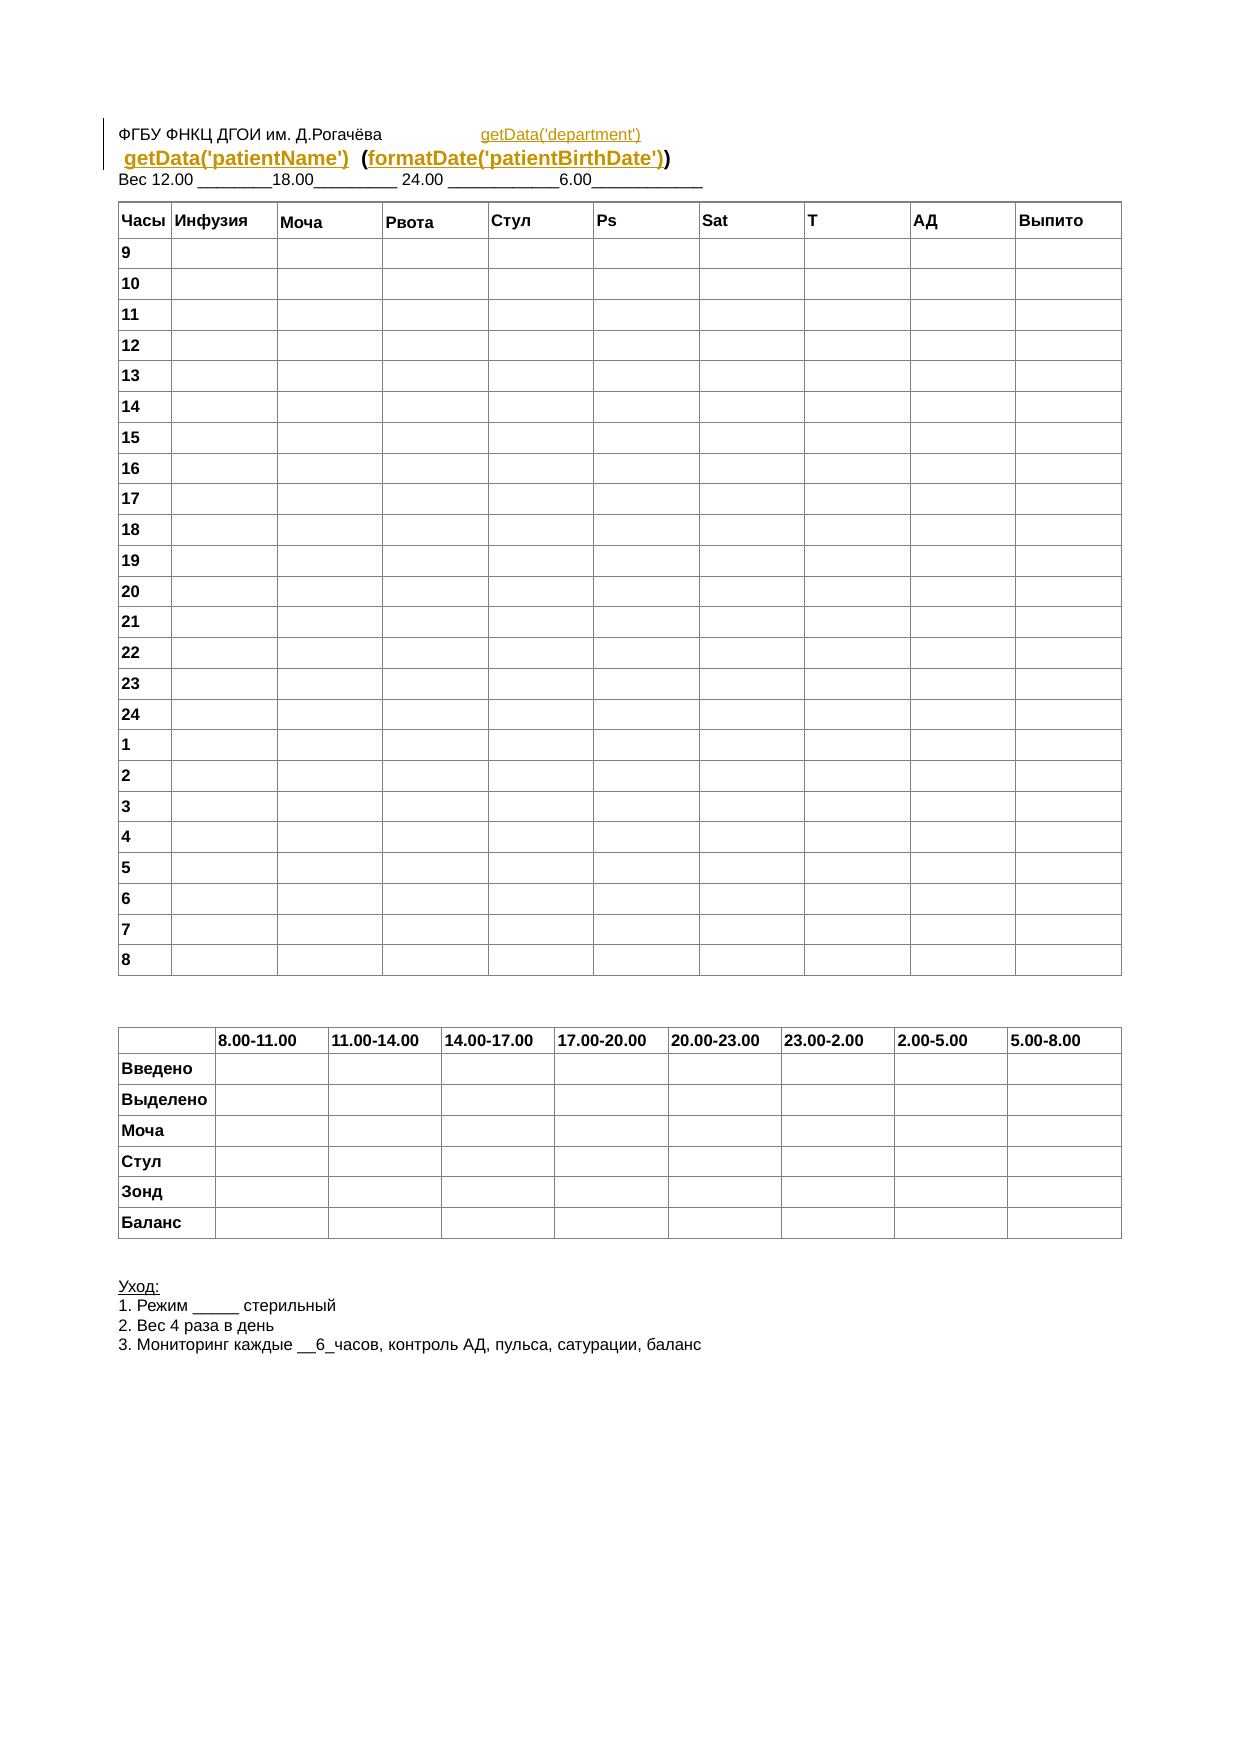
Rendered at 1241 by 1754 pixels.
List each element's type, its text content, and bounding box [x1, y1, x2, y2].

table_cell [172, 792, 277, 821]
table_cell [805, 945, 910, 975]
table_cell [329, 1085, 441, 1115]
table_cell [383, 454, 488, 483]
table_cell [911, 361, 1015, 391]
table_cell [329, 1116, 441, 1146]
table_cell [911, 331, 1015, 360]
table_cell 23 [119, 669, 171, 698]
table_cell [489, 300, 593, 330]
table_cell [911, 761, 1015, 791]
table_cell [383, 761, 488, 791]
table_cell [555, 1116, 668, 1146]
table_header Рвота [383, 203, 488, 237]
table_cell [911, 300, 1015, 330]
table_cell [911, 700, 1015, 729]
table_cell [594, 700, 699, 729]
table_cell [1008, 1208, 1121, 1238]
table_cell [489, 331, 593, 360]
table_cell [782, 1177, 894, 1207]
table_cell [895, 1147, 1007, 1176]
table_header 5.00-8.00 [1008, 1028, 1121, 1053]
table_cell [700, 669, 804, 698]
table_cell [278, 607, 382, 637]
table_cell [805, 361, 910, 391]
table_cell [700, 331, 804, 360]
table_cell [172, 730, 277, 760]
table_cell [911, 945, 1015, 975]
table_cell 20 [119, 577, 171, 606]
table_cell [594, 669, 699, 698]
table_cell [172, 577, 277, 606]
table_cell [805, 884, 910, 913]
table_cell [594, 761, 699, 791]
table_cell [489, 822, 593, 852]
table_cell [1016, 392, 1121, 422]
table_cell 3 [119, 792, 171, 821]
table_cell [442, 1147, 554, 1176]
table_cell [1016, 423, 1121, 453]
table_header 2.00-5.00 [895, 1028, 1007, 1053]
table_header 11.00-14.00 [329, 1028, 441, 1053]
table_cell 9 [119, 239, 171, 268]
table_cell [911, 915, 1015, 944]
table_cell [278, 822, 382, 852]
table_cell [489, 239, 593, 268]
table_cell [805, 484, 910, 514]
table_cell [555, 1177, 668, 1207]
table_cell [911, 515, 1015, 545]
table_cell [1016, 884, 1121, 913]
table_cell [594, 792, 699, 821]
table_cell [172, 361, 277, 391]
table_cell [278, 484, 382, 514]
table_cell [594, 915, 699, 944]
table_cell [911, 546, 1015, 576]
table_header 8.00-11.00 [216, 1028, 328, 1053]
table_cell [278, 454, 382, 483]
table_cell [442, 1177, 554, 1207]
table_cell [594, 730, 699, 760]
table_cell 22 [119, 638, 171, 668]
table_cell 18 [119, 515, 171, 545]
table_cell [278, 546, 382, 576]
table_cell [911, 638, 1015, 668]
table_cell [278, 638, 382, 668]
table_cell [594, 945, 699, 975]
table_cell [895, 1116, 1007, 1146]
table_cell [1016, 822, 1121, 852]
table_cell [594, 331, 699, 360]
table_cell [172, 915, 277, 944]
table_cell [278, 423, 382, 453]
table_cell [489, 392, 593, 422]
table_cell [278, 730, 382, 760]
table_cell [278, 515, 382, 545]
table_cell [1016, 607, 1121, 637]
table_cell [669, 1085, 781, 1115]
table_cell [805, 239, 910, 268]
table_cell [594, 607, 699, 637]
table_cell [489, 853, 593, 883]
table_cell [1016, 269, 1121, 299]
table_cell [1016, 300, 1121, 330]
table_cell [1016, 239, 1121, 268]
table_cell 15 [119, 423, 171, 453]
table_cell [1016, 700, 1121, 729]
table_cell Стул [119, 1147, 215, 1176]
table_cell [805, 515, 910, 545]
table_header 17.00-20.00 [555, 1028, 668, 1053]
table_cell [1016, 361, 1121, 391]
table_cell [278, 269, 382, 299]
table_cell [489, 484, 593, 514]
table_cell [911, 853, 1015, 883]
table_cell [555, 1208, 668, 1238]
table_cell [805, 392, 910, 422]
table_cell [1008, 1116, 1121, 1146]
table_cell [1016, 761, 1121, 791]
table_cell [383, 484, 488, 514]
table_cell [700, 761, 804, 791]
table_cell [216, 1054, 328, 1084]
table_cell [700, 392, 804, 422]
table_cell 16 [119, 454, 171, 483]
table_cell [555, 1147, 668, 1176]
table_cell [216, 1208, 328, 1238]
table_cell 4 [119, 822, 171, 852]
table_cell [329, 1208, 441, 1238]
table_cell [1016, 945, 1121, 975]
table_cell [700, 853, 804, 883]
table_cell [383, 269, 488, 299]
table_cell [555, 1085, 668, 1115]
table_header Инфузия [172, 203, 277, 237]
table_cell [669, 1116, 781, 1146]
table_cell [383, 361, 488, 391]
table_cell Зонд [119, 1177, 215, 1207]
table_cell [1016, 638, 1121, 668]
table_cell [489, 577, 593, 606]
table_cell [669, 1177, 781, 1207]
table_cell [1016, 484, 1121, 514]
table_cell [489, 423, 593, 453]
table_cell [278, 945, 382, 975]
table_cell [383, 730, 488, 760]
table_cell [278, 761, 382, 791]
table_cell 13 [119, 361, 171, 391]
table_cell [383, 822, 488, 852]
table_cell [278, 700, 382, 729]
table_cell [383, 915, 488, 944]
text Уход: 1. Режим _____ стерильный 2. Вес 4 раза в день 3. Мониторинг каждые __6_часов, контроль АД, пульса, сатурации, баланс [118, 1239, 1122, 1354]
table_cell [442, 1208, 554, 1238]
table_cell [700, 423, 804, 453]
table_cell 10 [119, 269, 171, 299]
table_cell [172, 392, 277, 422]
table_cell [172, 884, 277, 913]
table_cell [489, 700, 593, 729]
table_cell [489, 945, 593, 975]
table_cell [805, 792, 910, 821]
table_cell 19 [119, 546, 171, 576]
table_cell [1016, 669, 1121, 698]
table_cell [805, 730, 910, 760]
table_cell [700, 607, 804, 637]
table_cell [805, 853, 910, 883]
table_cell [700, 546, 804, 576]
table_cell [489, 638, 593, 668]
table_cell [1008, 1054, 1121, 1084]
table_cell [489, 761, 593, 791]
table_cell Введено [119, 1054, 215, 1084]
table_cell [172, 454, 277, 483]
table_header 14.00-17.00 [442, 1028, 554, 1053]
table_cell [172, 638, 277, 668]
table_header 20.00-23.00 [669, 1028, 781, 1053]
table_cell Выделено [119, 1085, 215, 1115]
table_cell [489, 515, 593, 545]
table_cell [911, 577, 1015, 606]
table_cell 6 [119, 884, 171, 913]
table_cell 5 [119, 853, 171, 883]
table_cell [172, 546, 277, 576]
table_cell [911, 269, 1015, 299]
table_cell [216, 1177, 328, 1207]
table_cell [489, 884, 593, 913]
table_cell [383, 423, 488, 453]
table_cell [278, 915, 382, 944]
table_cell [700, 884, 804, 913]
table_cell [594, 577, 699, 606]
table_cell 7 [119, 915, 171, 944]
table_cell [216, 1147, 328, 1176]
table_cell [278, 792, 382, 821]
table_cell [383, 669, 488, 698]
table_cell 11 [119, 300, 171, 330]
table_cell [805, 300, 910, 330]
table_cell 1 [119, 730, 171, 760]
table_header [119, 1028, 215, 1053]
table_cell [594, 361, 699, 391]
table_cell [700, 515, 804, 545]
table_cell [782, 1147, 894, 1176]
table_cell [594, 638, 699, 668]
table_cell [700, 454, 804, 483]
table_cell [700, 361, 804, 391]
table_cell [278, 392, 382, 422]
table_cell [172, 853, 277, 883]
table_cell [911, 239, 1015, 268]
table_cell [383, 239, 488, 268]
table_header Выпито [1016, 203, 1121, 237]
table_cell [895, 1054, 1007, 1084]
table_cell [805, 761, 910, 791]
table_cell [383, 638, 488, 668]
table_header Моча [278, 203, 382, 237]
table_cell [911, 423, 1015, 453]
table_cell [594, 515, 699, 545]
table_cell [555, 1054, 668, 1084]
table_cell 21 [119, 607, 171, 637]
table_cell [782, 1054, 894, 1084]
table_cell [895, 1208, 1007, 1238]
table_cell [700, 638, 804, 668]
table_cell 8 [119, 945, 171, 975]
table_cell [700, 577, 804, 606]
table_cell [383, 515, 488, 545]
table_header T [805, 203, 910, 237]
table_cell 17 [119, 484, 171, 514]
text ФГБУ ФНКЦ ДГОИ им. Д.Рогачёва getData('department') getData('patientName') (formatDate('patientBirthDate')) Вес 12.00 ________18.00_________ 24.00 ____________6.00____________ [118, 118, 1122, 189]
table_header АД [911, 203, 1015, 237]
table_cell 24 [119, 700, 171, 729]
table_cell [911, 884, 1015, 913]
table_cell [805, 423, 910, 453]
table_cell [383, 300, 488, 330]
table_cell [1016, 730, 1121, 760]
table_cell [594, 853, 699, 883]
table_cell [278, 577, 382, 606]
table_cell [594, 269, 699, 299]
table_cell 12 [119, 331, 171, 360]
table_cell [172, 945, 277, 975]
table_cell [594, 423, 699, 453]
table_cell [383, 331, 488, 360]
table_cell [172, 331, 277, 360]
table_cell [383, 577, 488, 606]
table_cell [216, 1085, 328, 1115]
table_cell [1016, 515, 1121, 545]
table_cell [489, 546, 593, 576]
table_cell [489, 454, 593, 483]
table_cell [172, 269, 277, 299]
table_cell [805, 700, 910, 729]
table_cell [442, 1085, 554, 1115]
table_cell [329, 1177, 441, 1207]
table_cell Баланс [119, 1208, 215, 1238]
table_cell [594, 239, 699, 268]
table_cell [489, 915, 593, 944]
table_cell [1008, 1177, 1121, 1207]
table_cell [594, 454, 699, 483]
table_cell [700, 945, 804, 975]
table_cell [805, 822, 910, 852]
table_cell [216, 1116, 328, 1146]
table_cell [911, 822, 1015, 852]
table_cell Моча [119, 1116, 215, 1146]
table_cell [383, 945, 488, 975]
table_cell 2 [119, 761, 171, 791]
table_cell [383, 884, 488, 913]
table_cell [911, 607, 1015, 637]
table_header Ps [594, 203, 699, 237]
table_cell [1016, 577, 1121, 606]
table_cell [805, 915, 910, 944]
table_cell [383, 853, 488, 883]
table_cell [172, 423, 277, 453]
table_cell [442, 1116, 554, 1146]
table_cell [1016, 454, 1121, 483]
table_cell [172, 700, 277, 729]
table_cell [489, 269, 593, 299]
table_header Стул [489, 203, 593, 237]
table_cell [172, 761, 277, 791]
table_cell [172, 484, 277, 514]
table_cell [805, 454, 910, 483]
table_cell [383, 700, 488, 729]
table_cell [669, 1147, 781, 1176]
table_cell [895, 1085, 1007, 1115]
table_cell [700, 915, 804, 944]
table_cell [278, 884, 382, 913]
table_cell [782, 1116, 894, 1146]
table_cell [329, 1147, 441, 1176]
table_cell [278, 331, 382, 360]
table_cell [172, 300, 277, 330]
table_cell [911, 730, 1015, 760]
table_cell [489, 361, 593, 391]
table_cell [911, 454, 1015, 483]
table_cell [669, 1208, 781, 1238]
table_cell [700, 269, 804, 299]
table_cell [700, 730, 804, 760]
table_cell [594, 884, 699, 913]
table_cell [805, 638, 910, 668]
table_cell 14 [119, 392, 171, 422]
table_cell [782, 1085, 894, 1115]
table_cell [489, 607, 593, 637]
table_cell [1016, 546, 1121, 576]
table_header Часы [119, 203, 171, 237]
table_cell [805, 577, 910, 606]
table_cell [895, 1177, 1007, 1207]
table_cell [594, 300, 699, 330]
table_cell [911, 392, 1015, 422]
table_cell [1008, 1085, 1121, 1115]
table_cell [489, 730, 593, 760]
table_cell [278, 669, 382, 698]
table_cell [278, 300, 382, 330]
table_cell [442, 1054, 554, 1084]
table_cell [700, 300, 804, 330]
table_cell [594, 484, 699, 514]
table_cell [700, 700, 804, 729]
table_cell [782, 1208, 894, 1238]
table_cell [669, 1054, 781, 1084]
table_cell [172, 239, 277, 268]
table_cell [805, 269, 910, 299]
table_cell [278, 239, 382, 268]
table_cell [911, 484, 1015, 514]
table_cell [911, 792, 1015, 821]
table_cell [805, 331, 910, 360]
table_cell [594, 546, 699, 576]
table_cell [383, 546, 488, 576]
table_cell [489, 792, 593, 821]
table_cell [700, 484, 804, 514]
table_cell [172, 822, 277, 852]
table_cell [329, 1054, 441, 1084]
table_cell [172, 607, 277, 637]
table_cell [700, 822, 804, 852]
table_cell [278, 853, 382, 883]
table_cell [383, 607, 488, 637]
table_cell [805, 607, 910, 637]
table_cell [278, 361, 382, 391]
table_cell [805, 546, 910, 576]
table_cell [1016, 792, 1121, 821]
table_cell [805, 669, 910, 698]
table_cell [172, 669, 277, 698]
table_cell [1008, 1147, 1121, 1176]
table_header Sat [700, 203, 804, 237]
table_cell [700, 239, 804, 268]
table_cell [700, 792, 804, 821]
table_header 23.00-2.00 [782, 1028, 894, 1053]
table_cell [172, 515, 277, 545]
table_cell [1016, 915, 1121, 944]
table_cell [383, 392, 488, 422]
table_cell [489, 669, 593, 698]
table_cell [594, 392, 699, 422]
table_cell [594, 822, 699, 852]
table_cell [383, 792, 488, 821]
table_cell [911, 669, 1015, 698]
table_cell [1016, 331, 1121, 360]
table_cell [1016, 853, 1121, 883]
